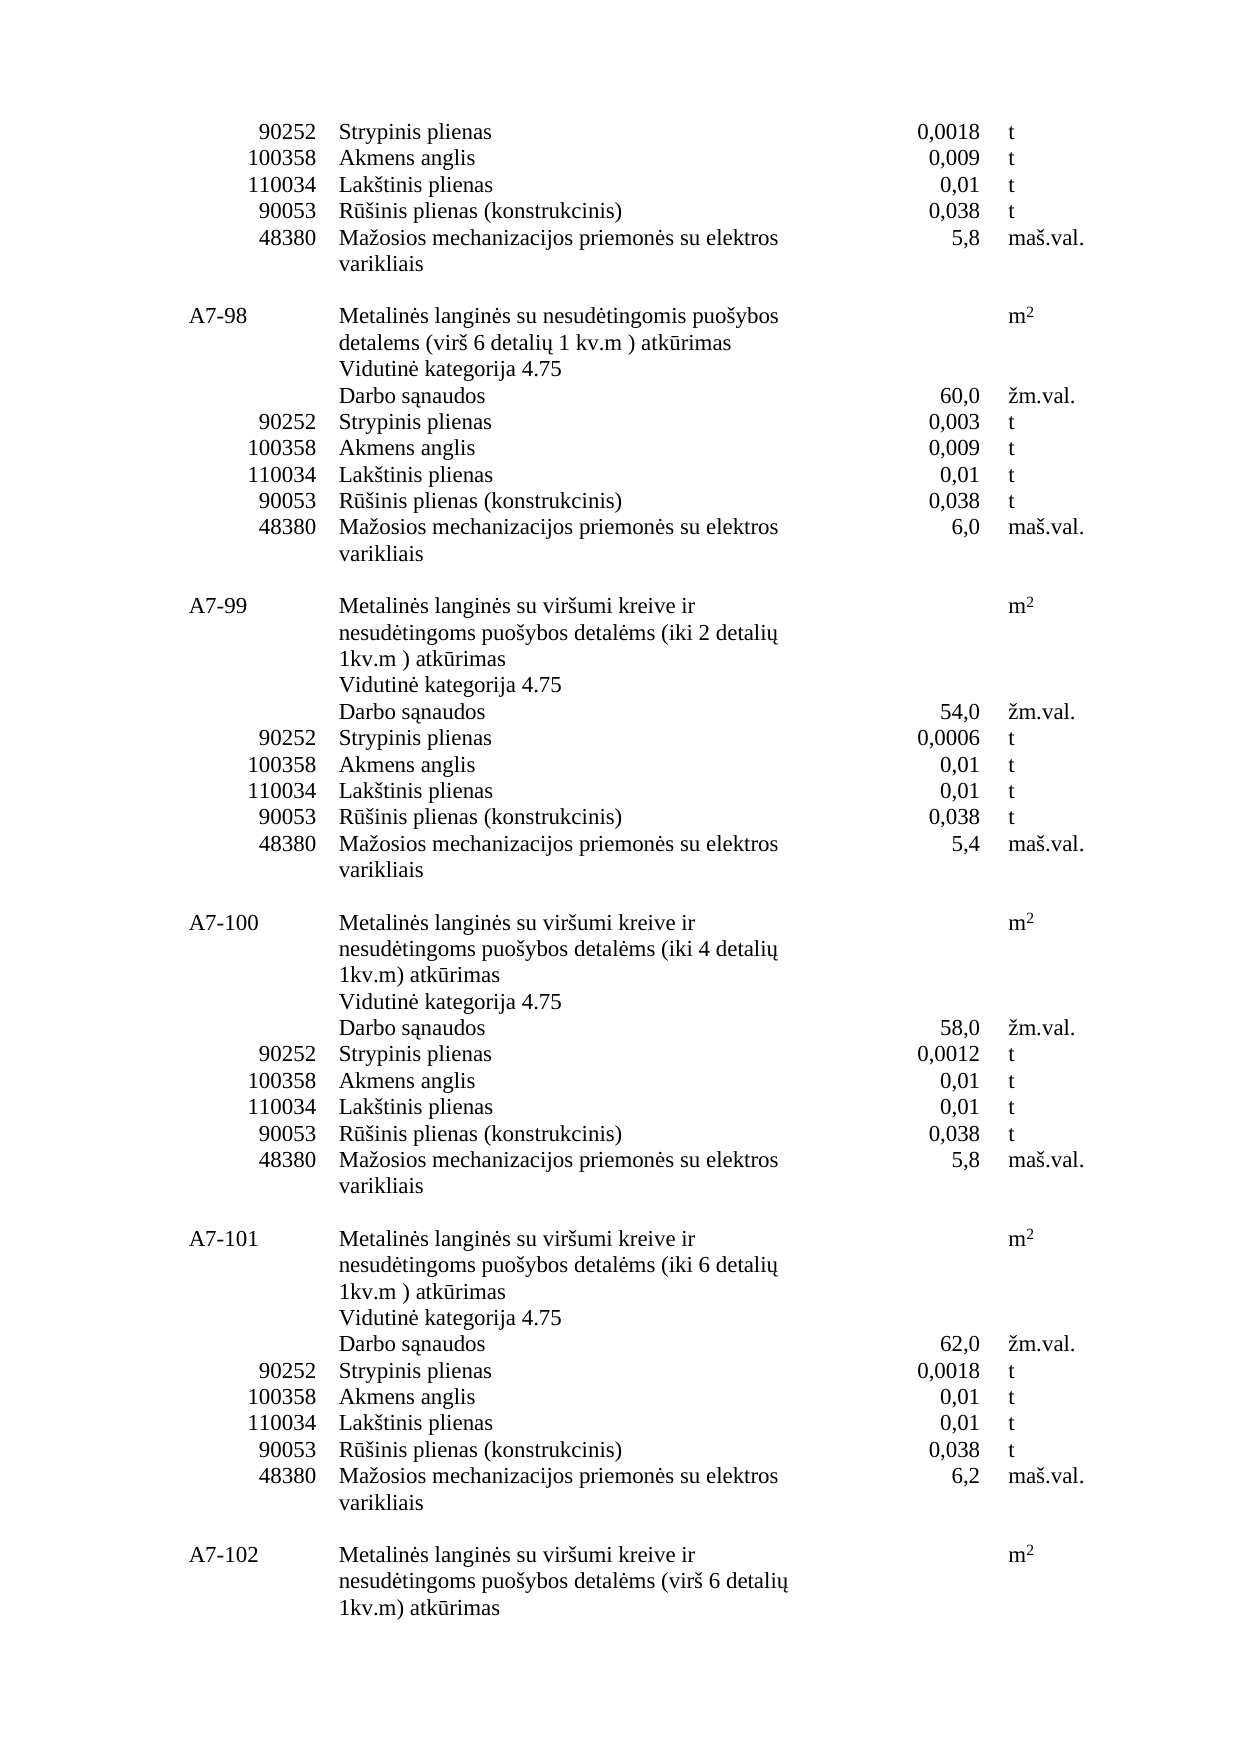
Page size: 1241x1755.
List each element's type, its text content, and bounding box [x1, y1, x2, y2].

table_cell t [997, 487, 1122, 513]
table_cell 48380 [177, 1462, 327, 1515]
table_cell [177, 382, 327, 408]
table_cell 6,0 [830, 514, 997, 566]
table_cell 54,0 [830, 698, 997, 724]
table_cell Akmens anglis [327, 1067, 830, 1093]
table_cell [997, 1199, 1122, 1225]
table_cell A7-98 [177, 303, 327, 355]
table_cell Rūšinis plienas (konstrukcinis) [327, 1436, 830, 1462]
table_cell 0,038 [830, 1436, 997, 1462]
table_cell Darbo sąnaudos [327, 1014, 830, 1041]
table_cell 0,003 [830, 408, 997, 434]
table_cell t [997, 1093, 1122, 1119]
table_cell t [997, 1357, 1122, 1383]
table_cell [830, 355, 997, 382]
table_cell t [997, 777, 1122, 803]
table_cell Metalinės langinės su nesudėtingomis puošybos detalems (virš 6 detalių 1 kv.m ) atkūrimas [327, 303, 830, 355]
table_cell 48380 [177, 514, 327, 566]
table_cell [177, 1330, 327, 1357]
table_cell Strypinis plienas [327, 118, 830, 144]
table_cell t [997, 803, 1122, 830]
table_cell t [997, 434, 1122, 461]
table_cell 0,01 [830, 1093, 997, 1119]
table_cell 0,01 [830, 1067, 997, 1093]
table_cell 100358 [177, 751, 327, 777]
table_cell [830, 672, 997, 698]
table_cell A7-100 [177, 909, 327, 988]
table_cell 110034 [177, 1410, 327, 1436]
table_cell 0,0018 [830, 1357, 997, 1383]
table_cell 100358 [177, 1383, 327, 1409]
table_cell t [997, 724, 1122, 751]
table_cell [830, 1304, 997, 1330]
table_cell [177, 1014, 327, 1041]
table_cell Darbo sąnaudos [327, 1330, 830, 1357]
table_cell 90053 [177, 197, 327, 223]
table_cell 100358 [177, 145, 327, 171]
table_cell t [997, 1383, 1122, 1409]
table_cell t [997, 1436, 1122, 1462]
table_cell 110034 [177, 171, 327, 197]
table_cell t [997, 1067, 1122, 1093]
table_cell Lakštinis plienas [327, 461, 830, 487]
table_cell t [997, 1120, 1122, 1146]
table_cell 5,8 [830, 1146, 997, 1199]
table_cell 110034 [177, 777, 327, 803]
table_cell žm.val. [997, 1330, 1122, 1357]
table_cell t [997, 461, 1122, 487]
table_cell [830, 1515, 997, 1541]
table_cell 6,2 [830, 1462, 997, 1515]
table_cell t [997, 145, 1122, 171]
table_cell Strypinis plienas [327, 408, 830, 434]
table_cell 0,038 [830, 197, 997, 223]
table_cell [177, 988, 327, 1014]
table_cell [177, 883, 327, 909]
table_cell A7-99 [177, 593, 327, 672]
table_cell [830, 1541, 997, 1620]
table_cell t [997, 751, 1122, 777]
table_cell Akmens anglis [327, 434, 830, 461]
table_cell [830, 566, 997, 592]
table_cell 110034 [177, 1093, 327, 1119]
table_cell Vidutinė kategorija 4.75 [327, 672, 830, 698]
table_cell t [997, 408, 1122, 434]
table_cell Lakštinis plienas [327, 777, 830, 803]
table_cell 0,038 [830, 487, 997, 513]
table_cell 58,0 [830, 1014, 997, 1041]
table_cell [177, 698, 327, 724]
table_cell 0,01 [830, 777, 997, 803]
table_cell [177, 672, 327, 698]
table_cell [327, 1515, 830, 1541]
table_cell Lakštinis plienas [327, 1410, 830, 1436]
table_cell 60,0 [830, 382, 997, 408]
table_cell [177, 276, 327, 303]
table_cell [830, 593, 997, 672]
table_cell Darbo sąnaudos [327, 698, 830, 724]
table_cell t [997, 1410, 1122, 1436]
table_cell žm.val. [997, 698, 1122, 724]
table_cell [830, 1199, 997, 1225]
table_cell 100358 [177, 1067, 327, 1093]
table_cell Darbo sąnaudos [327, 382, 830, 408]
table_cell 90252 [177, 724, 327, 751]
table_cell Strypinis plienas [327, 724, 830, 751]
table_cell [830, 909, 997, 988]
table_cell maš.val. [997, 830, 1122, 882]
table_cell 62,0 [830, 1330, 997, 1357]
table_cell 90252 [177, 118, 327, 144]
table_cell Akmens anglis [327, 1383, 830, 1409]
table_cell Mažosios mechanizacijos priemonės su elektros varikliais [327, 1462, 830, 1515]
table_cell 0,01 [830, 751, 997, 777]
table_cell 0,01 [830, 171, 997, 197]
table_cell 48380 [177, 1146, 327, 1199]
table_cell 5,8 [830, 224, 997, 276]
table_cell Akmens anglis [327, 145, 830, 171]
table_cell 90053 [177, 487, 327, 513]
table_cell [177, 1515, 327, 1541]
table_cell m2 [997, 303, 1122, 355]
table_cell Vidutinė kategorija 4.75 [327, 1304, 830, 1330]
table_cell m2 [997, 593, 1122, 672]
table_cell Rūšinis plienas (konstrukcinis) [327, 1120, 830, 1146]
table_cell t [997, 197, 1122, 223]
table_cell Strypinis plienas [327, 1041, 830, 1067]
table_cell Metalinės langinės su viršumi kreive ir nesudėtingoms puošybos detalėms (iki 6 detalių 1kv.m ) atkūrimas [327, 1225, 830, 1304]
table_cell [997, 566, 1122, 592]
table_cell 5,4 [830, 830, 997, 882]
table_cell Mažosios mechanizacijos priemonės su elektros varikliais [327, 224, 830, 276]
table_cell 100358 [177, 434, 327, 461]
table_cell [327, 883, 830, 909]
table_cell [997, 1304, 1122, 1330]
table_cell [830, 303, 997, 355]
table_cell [997, 1515, 1122, 1541]
table_cell 48380 [177, 830, 327, 882]
table_cell Metalinės langinės su viršumi kreive ir nesudėtingoms puošybos detalėms (virš 6 detalių 1kv.m) atkūrimas [327, 1541, 830, 1620]
table_cell 48380 [177, 224, 327, 276]
table_cell Metalinės langinės su viršumi kreive ir nesudėtingoms puošybos detalėms (iki 2 detalių 1kv.m ) atkūrimas [327, 593, 830, 672]
table_cell Rūšinis plienas (konstrukcinis) [327, 197, 830, 223]
table_cell [327, 1199, 830, 1225]
table_cell [830, 883, 997, 909]
table_cell 90053 [177, 1436, 327, 1462]
table_cell 90053 [177, 803, 327, 830]
table_cell 0,0018 [830, 118, 997, 144]
table_cell [177, 1304, 327, 1330]
table_cell 0,01 [830, 461, 997, 487]
table_cell m2 [997, 1541, 1122, 1620]
table_cell [177, 1199, 327, 1225]
table_cell 0,01 [830, 1410, 997, 1436]
table_cell maš.val. [997, 1462, 1122, 1515]
table_cell 90252 [177, 1041, 327, 1067]
table_cell 0,009 [830, 145, 997, 171]
table_cell Metalinės langinės su viršumi kreive ir nesudėtingoms puošybos detalėms (iki 4 detalių 1kv.m) atkūrimas [327, 909, 830, 988]
table_cell [997, 988, 1122, 1014]
table_cell 0,01 [830, 1383, 997, 1409]
table_cell 0,038 [830, 1120, 997, 1146]
table_cell [177, 566, 327, 592]
table_cell A7-101 [177, 1225, 327, 1304]
table_cell [997, 276, 1122, 303]
table_cell žm.val. [997, 1014, 1122, 1041]
table_cell [997, 355, 1122, 382]
table_cell t [997, 118, 1122, 144]
table_cell Rūšinis plienas (konstrukcinis) [327, 487, 830, 513]
table_cell Mažosios mechanizacijos priemonės su elektros varikliais [327, 830, 830, 882]
table_cell Mažosios mechanizacijos priemonės su elektros varikliais [327, 514, 830, 566]
table_cell 90252 [177, 1357, 327, 1383]
table_cell m2 [997, 1225, 1122, 1304]
table_cell [830, 276, 997, 303]
table_cell 110034 [177, 461, 327, 487]
table_cell [997, 672, 1122, 698]
table_cell 0,038 [830, 803, 997, 830]
table_cell Vidutinė kategorija 4.75 [327, 355, 830, 382]
table_cell A7-102 [177, 1541, 327, 1620]
table_cell [830, 1225, 997, 1304]
table_cell maš.val. [997, 514, 1122, 566]
table_cell Lakštinis plienas [327, 171, 830, 197]
table_cell m2 [997, 909, 1122, 988]
table_cell [997, 883, 1122, 909]
table_cell maš.val. [997, 224, 1122, 276]
table_cell Lakštinis plienas [327, 1093, 830, 1119]
table_cell [177, 355, 327, 382]
table_cell t [997, 171, 1122, 197]
table_cell 0,0006 [830, 724, 997, 751]
table_cell 90252 [177, 408, 327, 434]
table_cell Akmens anglis [327, 751, 830, 777]
table_cell [830, 988, 997, 1014]
table_cell Strypinis plienas [327, 1357, 830, 1383]
table_cell [327, 276, 830, 303]
table_cell maš.val. [997, 1146, 1122, 1199]
table_cell Rūšinis plienas (konstrukcinis) [327, 803, 830, 830]
table_cell 90053 [177, 1120, 327, 1146]
table_cell t [997, 1041, 1122, 1067]
table_cell 0,0012 [830, 1041, 997, 1067]
table_cell Mažosios mechanizacijos priemonės su elektros varikliais [327, 1146, 830, 1199]
table_cell žm.val. [997, 382, 1122, 408]
table_cell Vidutinė kategorija 4.75 [327, 988, 830, 1014]
table_cell 0,009 [830, 434, 997, 461]
table_cell [327, 566, 830, 592]
